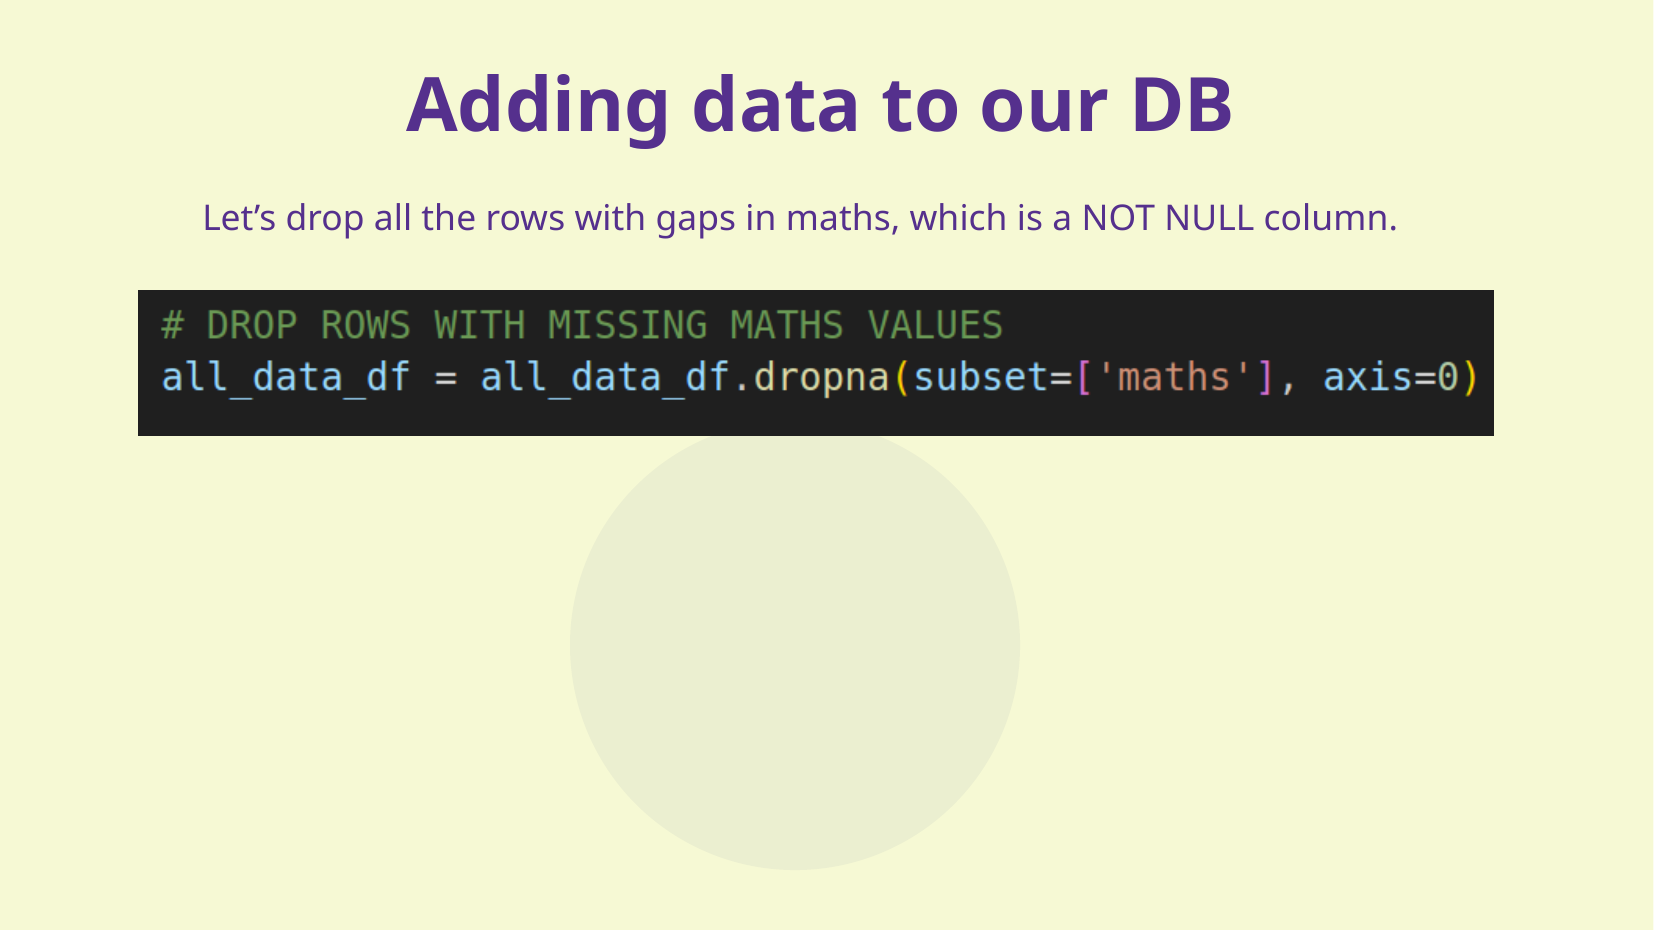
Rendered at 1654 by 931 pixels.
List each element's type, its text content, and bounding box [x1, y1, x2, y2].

text_box Let’s drop all the rows with gaps in maths, which is a NOT NULL column. [187, 185, 1463, 253]
picture [138, 290, 1494, 436]
title Adding data to our DB [76, 51, 1565, 154]
